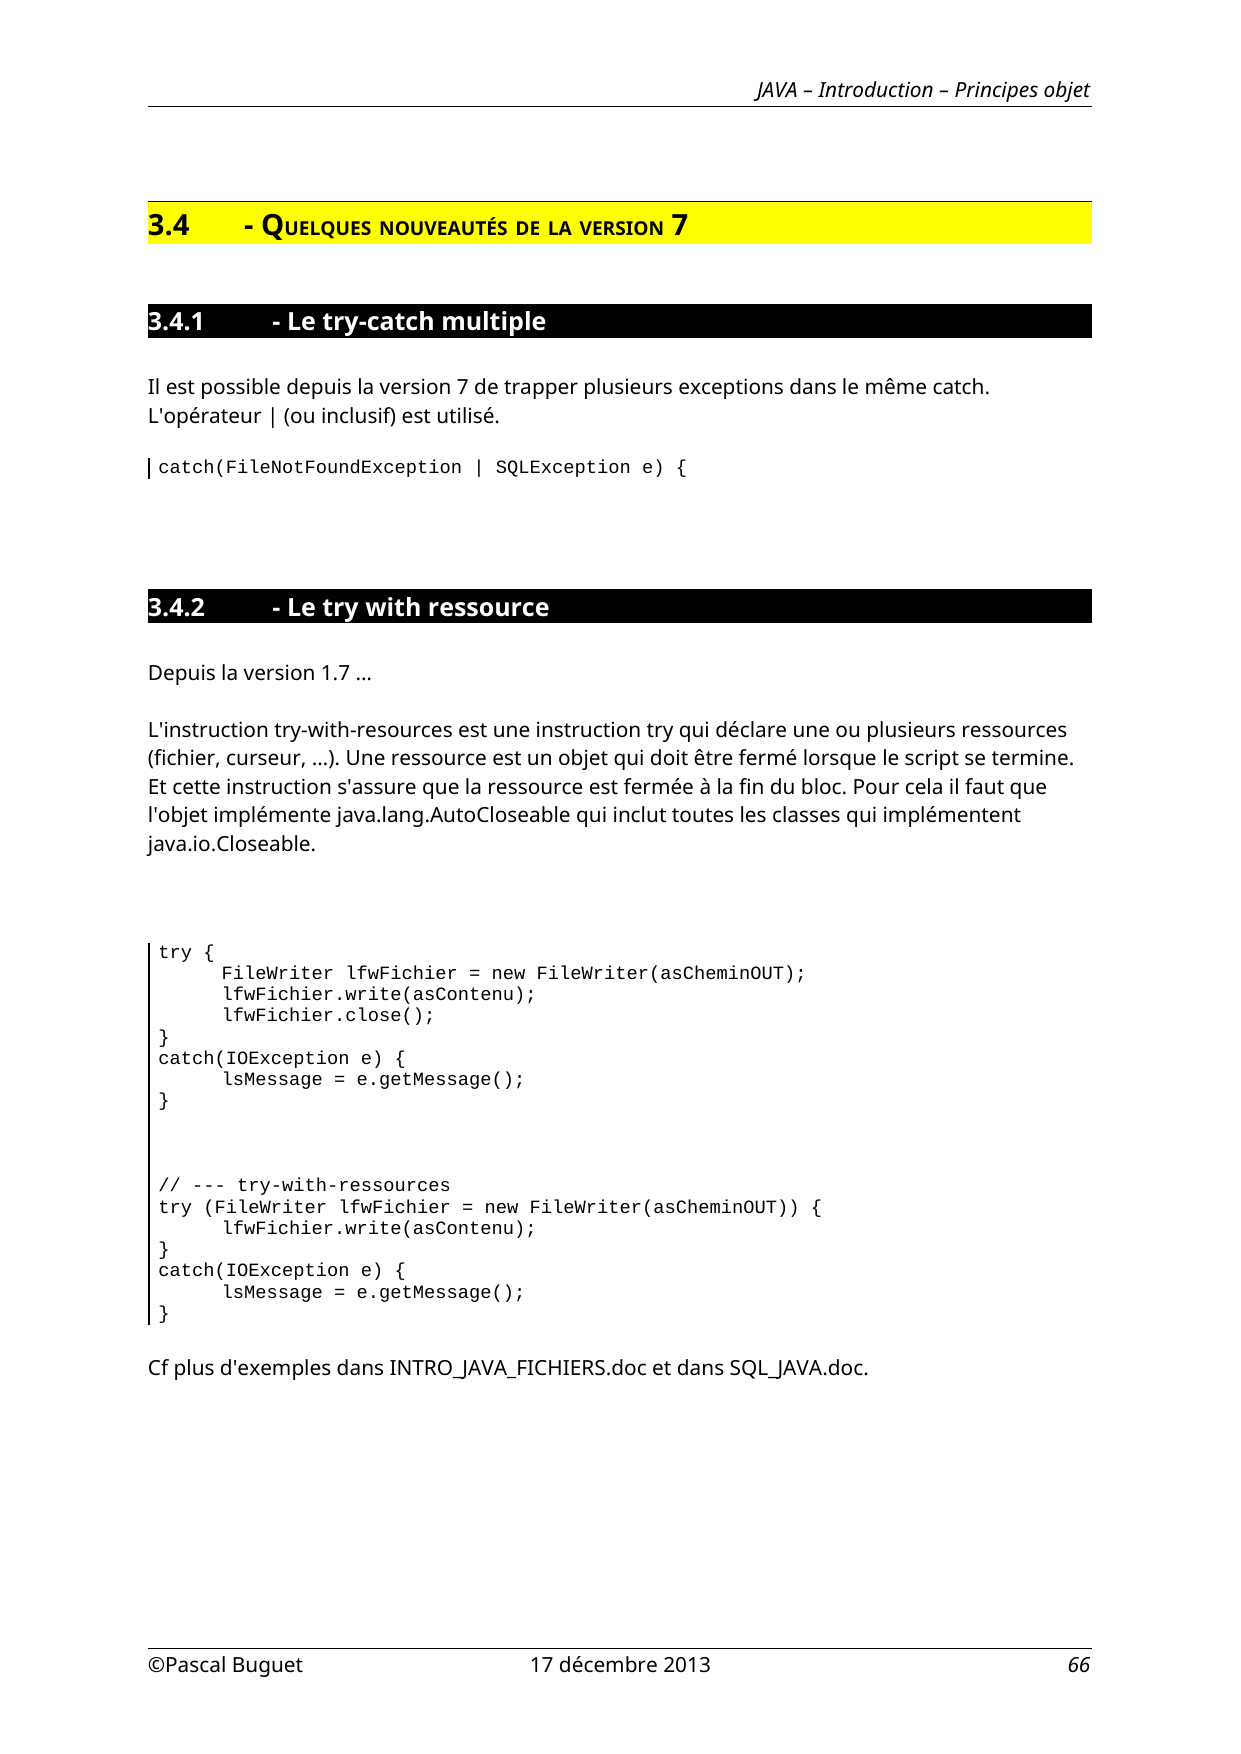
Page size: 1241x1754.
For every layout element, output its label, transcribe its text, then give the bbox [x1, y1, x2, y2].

text catch(IOException e) { [150, 1049, 1092, 1070]
text Depuis la version 1.7 … [148, 658, 1092, 686]
text catch(FileNotFoundException | SQLException e) { [150, 458, 1092, 479]
text } [150, 1027, 1092, 1049]
text lfwFichier.close(); [150, 1006, 1092, 1027]
text lfwFichier.write(asContenu); [150, 985, 1092, 1006]
subtitle - Quelques nouveautés de la version 7 [148, 202, 1092, 244]
text FileWriter lfwFichier = new FileWriter(asCheminOUT); [150, 964, 1092, 985]
text try { [148, 942, 1092, 964]
subtitle - Le try-catch multiple [148, 304, 1092, 338]
text lfwFichier.write(asContenu); [150, 1219, 1092, 1240]
text } [150, 1304, 1092, 1325]
text } [150, 1091, 1092, 1112]
text lsMessage = e.getMessage(); [150, 1070, 1092, 1091]
text L'opérateur | (ou inclusif) est utilisé. [148, 401, 1092, 429]
subtitle - Le try with ressource [148, 589, 1092, 623]
text L'instruction try-with-resources est une instruction try qui déclare une ou plusieurs ressources (fichier, curseur, …). Une ressource est un objet qui doit être fermé lorsque le script se termine. Et cette instruction s'assure que la ressource est fermée à la fin du bloc. Pour cela il faut que l'objet implémente java.lang.AutoCloseable qui inclut toutes les classes qui implémentent java.io.Closeable. [148, 715, 1092, 857]
text try (FileWriter lfwFichier = new FileWriter(asCheminOUT)) { [150, 1197, 1092, 1219]
text // --- try-with-ressources [150, 1176, 1092, 1197]
text Cf plus d'exemples dans INTRO_JAVA_FICHIERS.doc et dans SQL_JAVA.doc. [148, 1353, 1092, 1382]
text } [150, 1240, 1092, 1261]
text lsMessage = e.getMessage(); [150, 1282, 1092, 1304]
text catch(IOException e) { [150, 1261, 1092, 1282]
text Il est possible depuis la version 7 de trapper plusieurs exceptions dans le même catch. [148, 372, 1092, 401]
